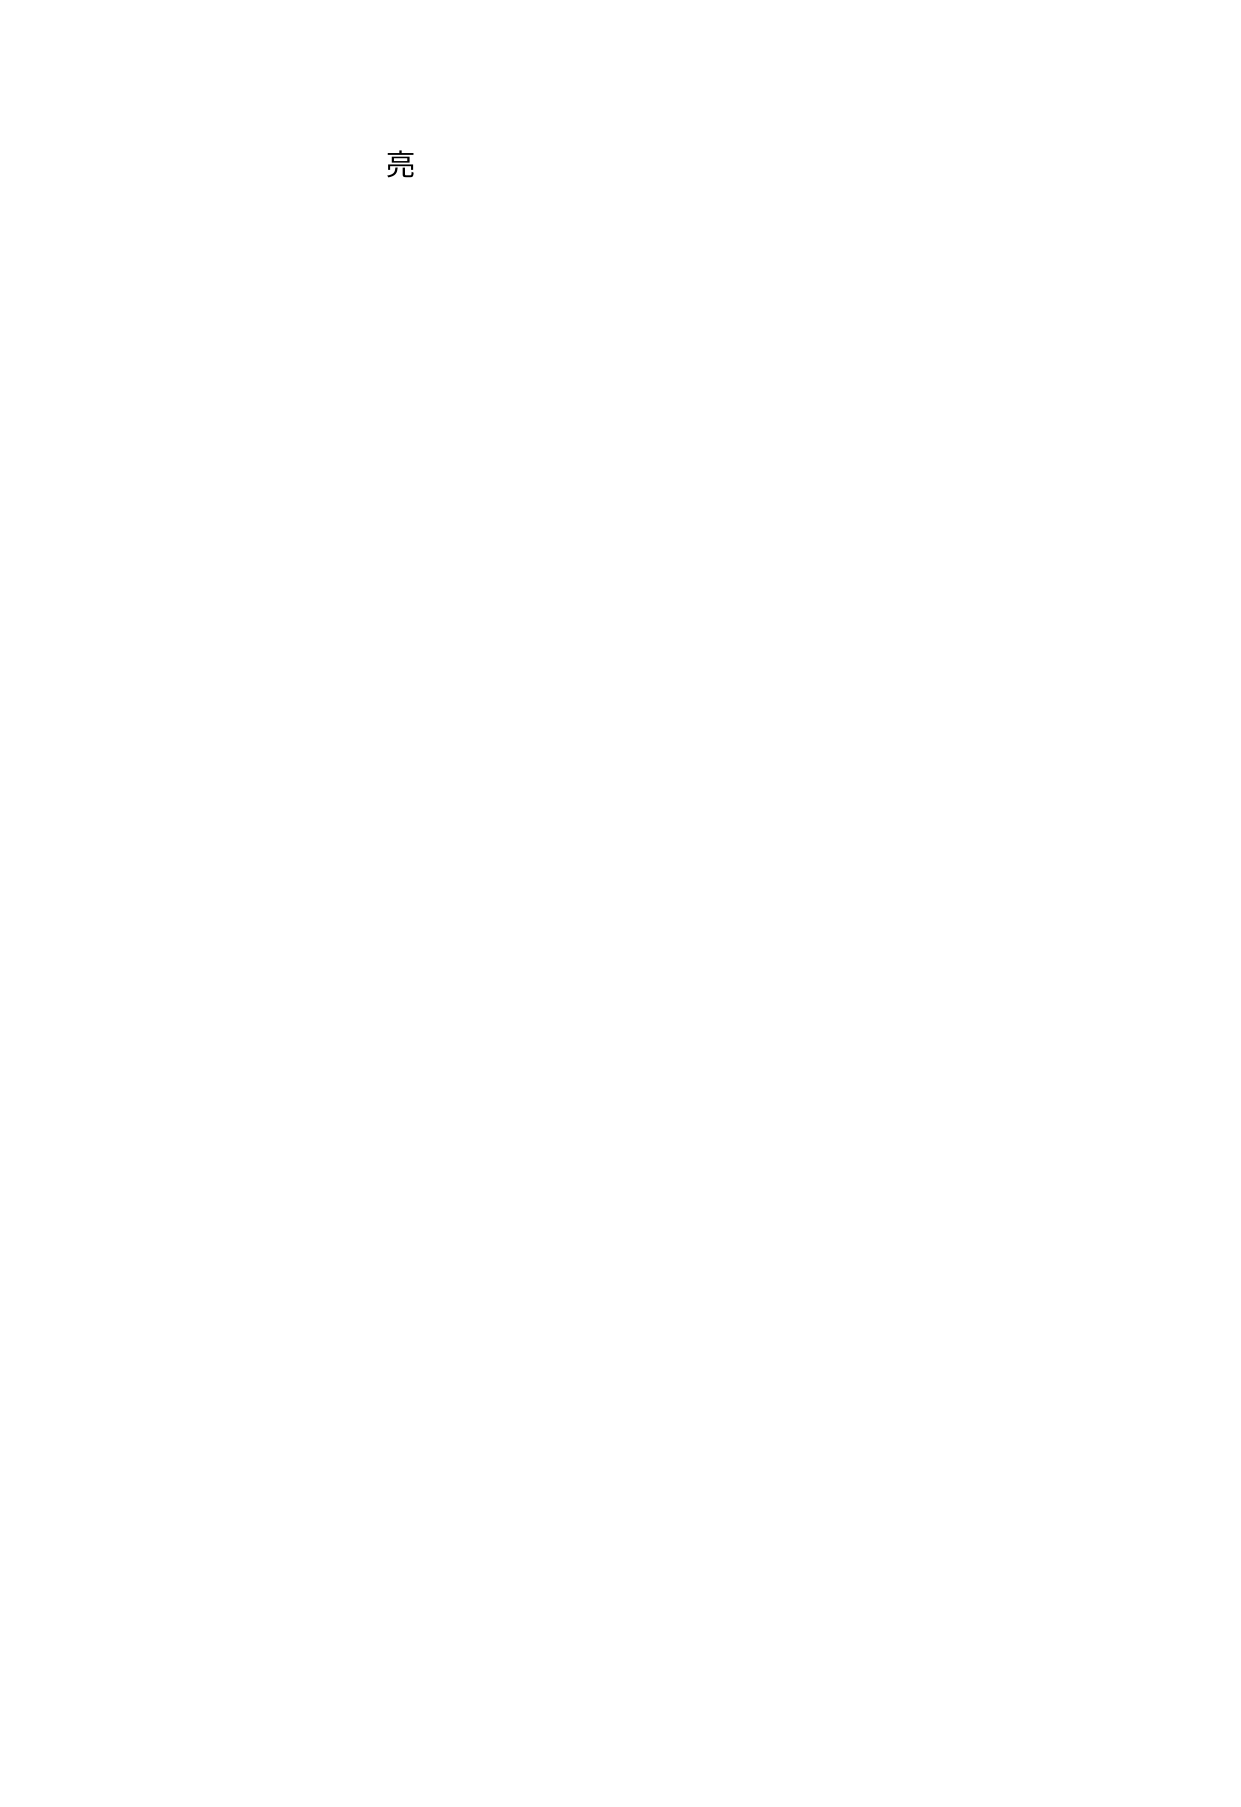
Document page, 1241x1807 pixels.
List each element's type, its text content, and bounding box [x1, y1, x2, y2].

text 亮 [386, 141, 1014, 183]
